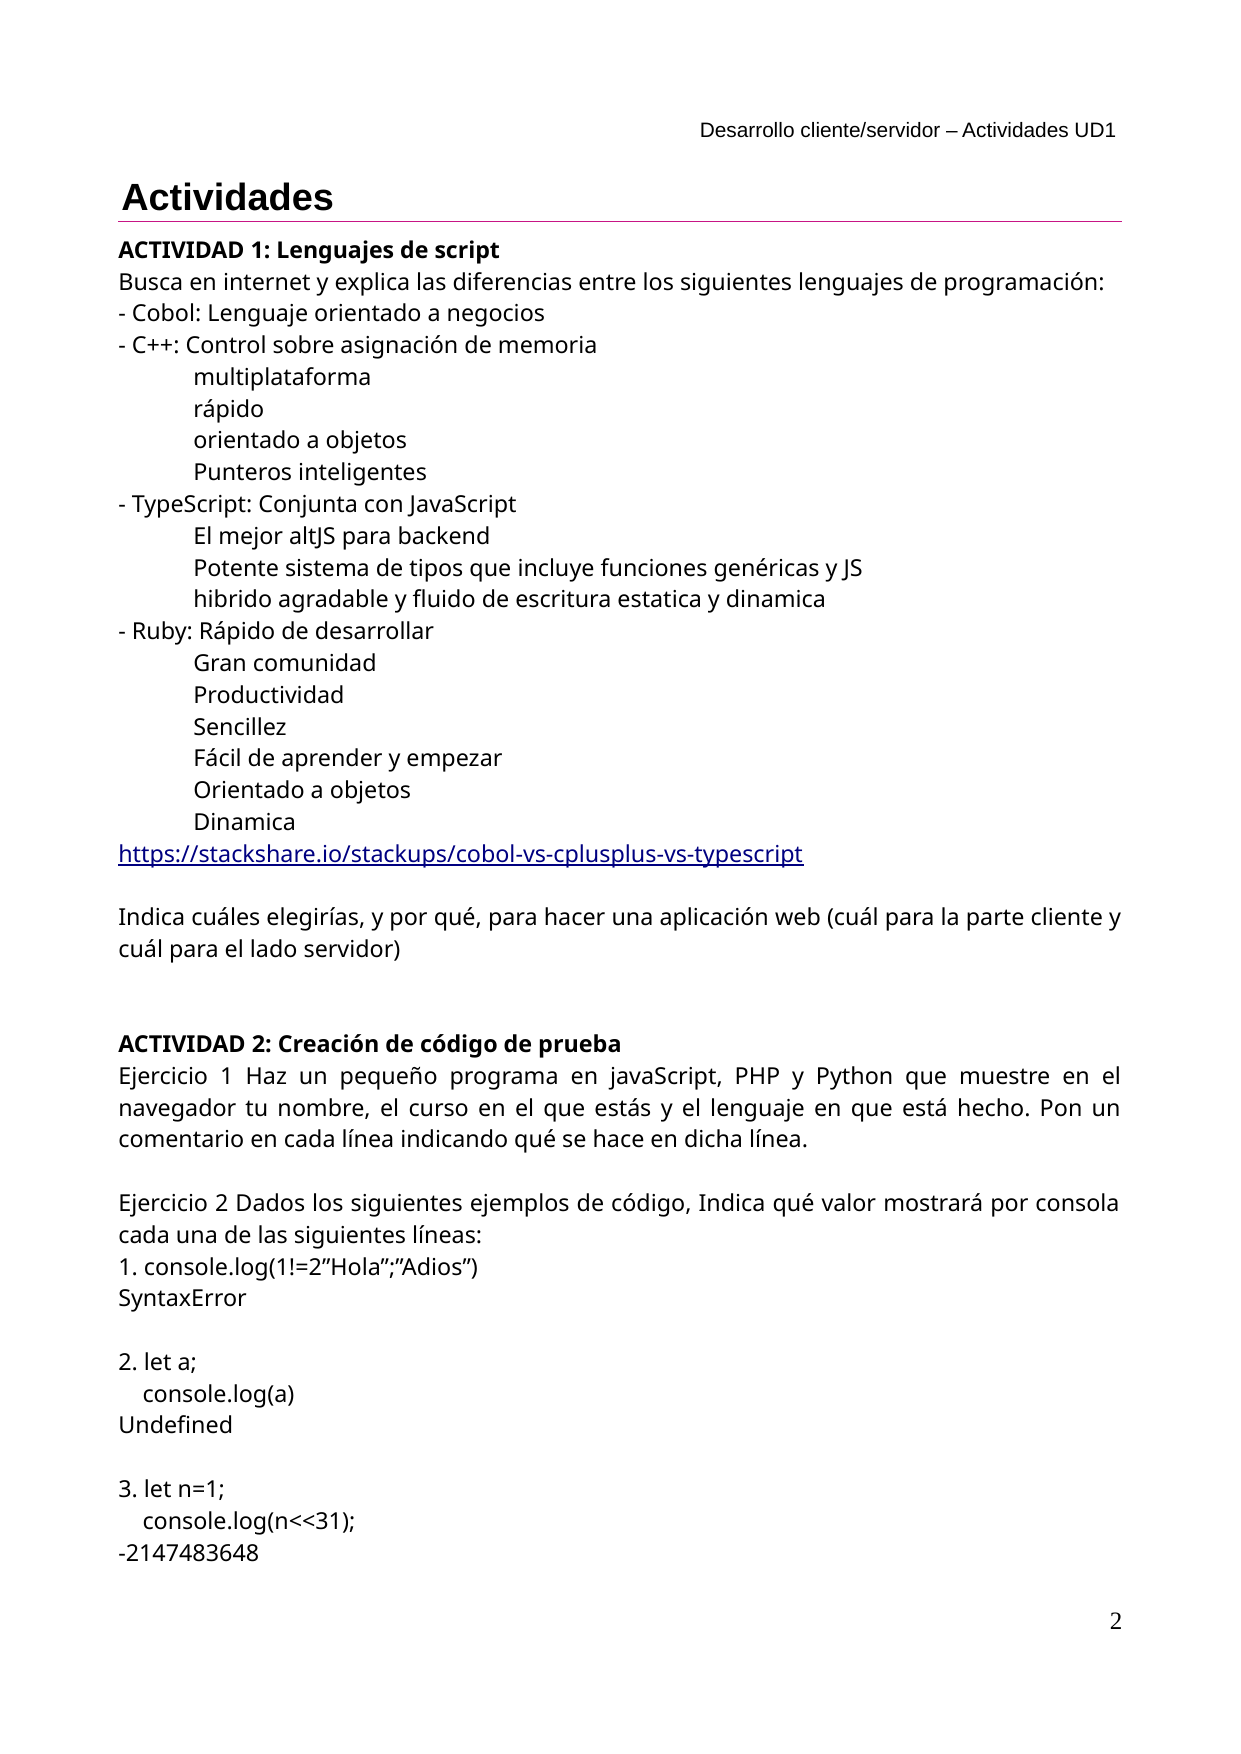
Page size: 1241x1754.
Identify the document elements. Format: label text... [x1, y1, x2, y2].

text Gran comunidad [118, 646, 1122, 678]
text orientado a objetos [118, 424, 1122, 456]
text 2. let a; [118, 1345, 1122, 1377]
text - TypeScript: Conjunta con JavaScript [118, 487, 1122, 519]
text Ejercicio 2 Dados los siguientes ejemplos de código, Indica qué valor mostrará por consola cada una de las siguientes líneas: [118, 1186, 1122, 1250]
text - C++: Control sobre asignación de memoria [118, 329, 1122, 360]
text -2147483648 [118, 1536, 1122, 1568]
text Orientado a objetos [118, 773, 1122, 805]
text - Ruby: Rápido de desarrollar [118, 614, 1122, 646]
text Indica cuáles elegirías, y por qué, para hacer una aplicación web (cuál para la parte cliente y cuál para el lado servidor) [118, 901, 1122, 964]
text Potente sistema de tipos que incluye funciones genéricas y JS [118, 551, 1122, 583]
text El mejor altJS para backend [118, 519, 1122, 551]
text Dinamica [118, 805, 1122, 837]
text Punteros inteligentes [118, 456, 1122, 487]
text 1. console.log(1!=2”Hola”;”Adios”) [118, 1250, 1122, 1282]
text Productividad [118, 678, 1122, 710]
text Busca en internet y explica las diferencias entre los siguientes lenguajes de programación: [118, 265, 1122, 297]
text ACTIVIDAD 1: Lenguajes de script [118, 234, 1122, 265]
text ACTIVIDAD 2: Creación de código de prueba [118, 1028, 1122, 1059]
text Sencillez [118, 710, 1122, 742]
text Fácil de aprender y empezar [118, 742, 1122, 773]
text - Cobol: Lenguaje orientado a negocios [118, 297, 1122, 329]
text Ejercicio 1 Haz un pequeño programa en javaScript, PHP y Python que muestre en el navegador tu nombre, el curso en el que estás y el lenguaje en que está hecho. Pon un comentario en cada línea indicando qué se hace en dicha línea. [118, 1059, 1122, 1155]
text 3. let n=1; [118, 1472, 1122, 1504]
text console.log(n<<31); [118, 1504, 1122, 1536]
text multiplataforma [118, 360, 1122, 392]
text console.log(a) [118, 1377, 1122, 1409]
subtitle Actividades [118, 172, 1122, 221]
text rápido [118, 392, 1122, 424]
text SyntaxError [118, 1282, 1122, 1313]
text hibrido agradable y fluido de escritura estatica y dinamica [118, 583, 1122, 614]
text https://stackshare.io/stackups/cobol-vs-cplusplus-vs-typescript [118, 837, 1122, 869]
text Undefined [118, 1409, 1122, 1441]
